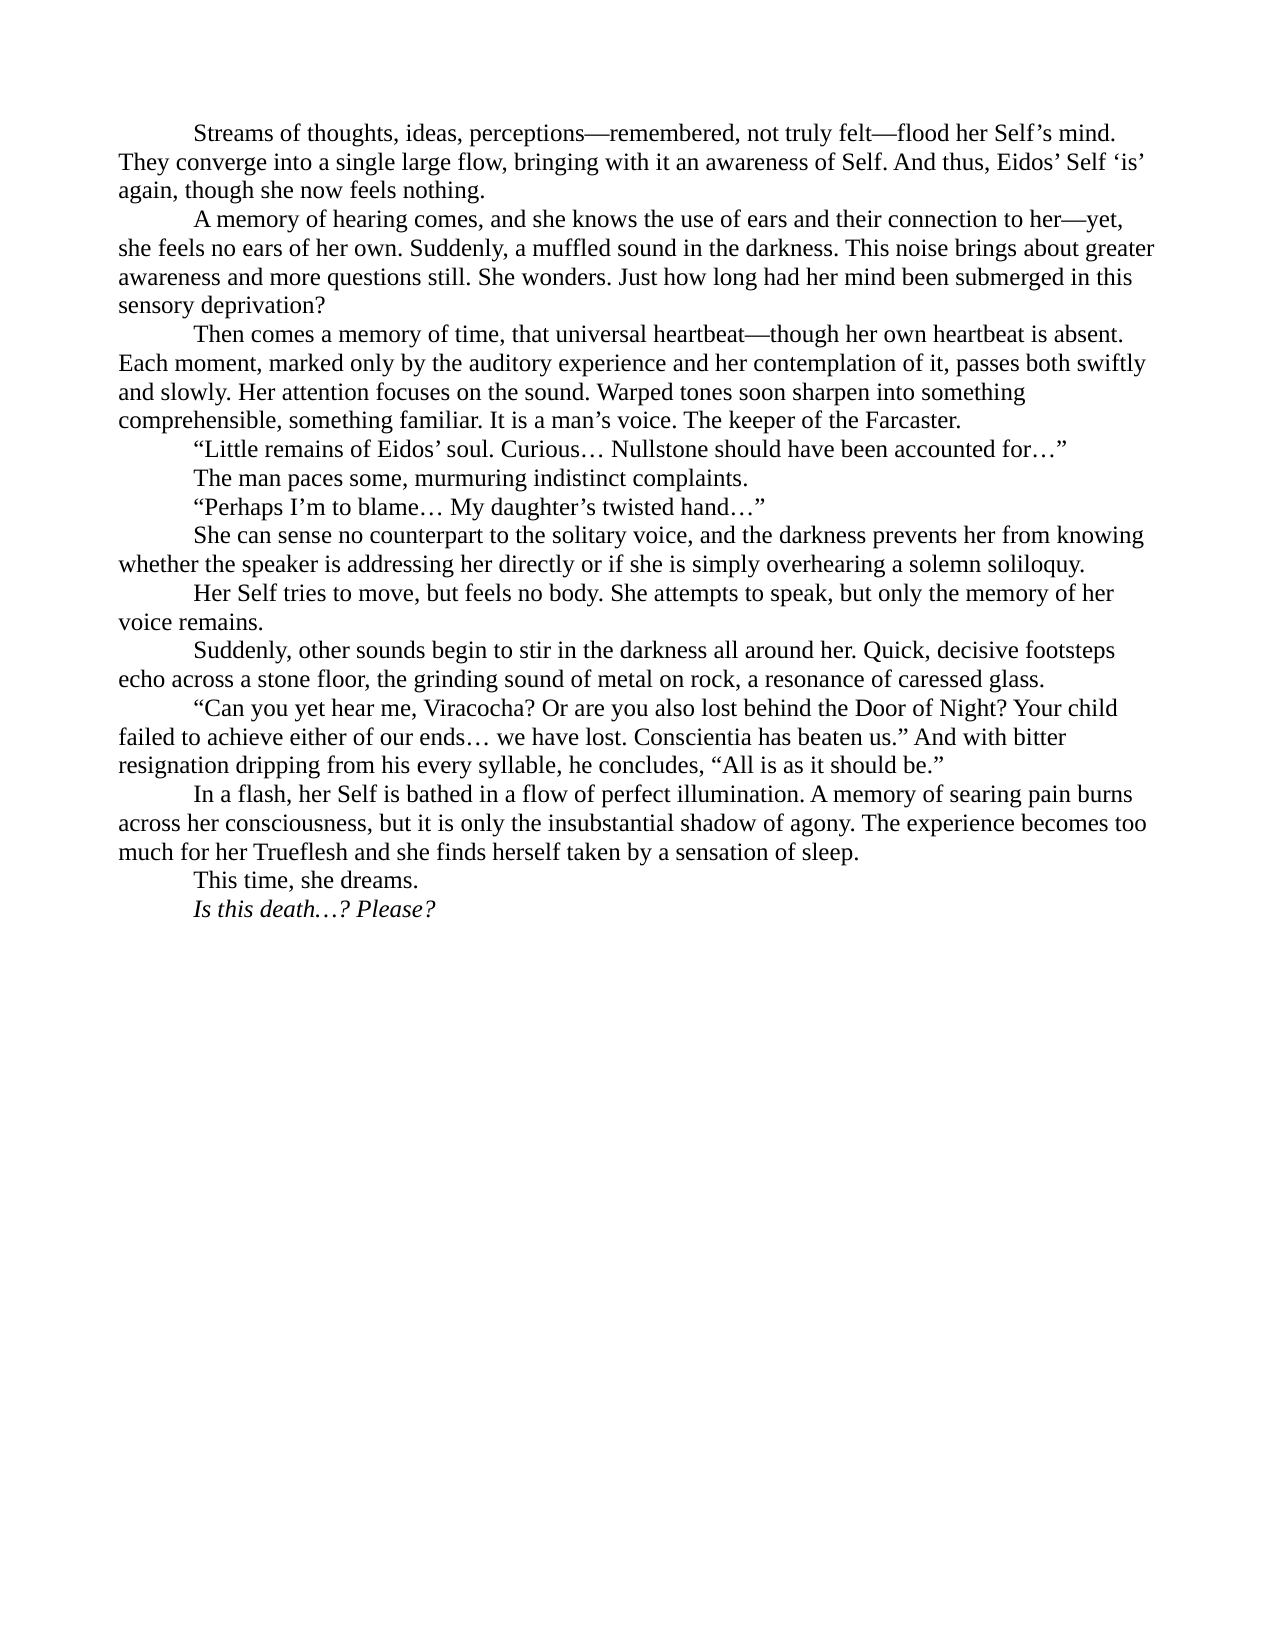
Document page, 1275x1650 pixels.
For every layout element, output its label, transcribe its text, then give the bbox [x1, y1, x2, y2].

text The man paces some, murmuring indistinct complaints. [118, 463, 1157, 492]
text Suddenly, other sounds begin to stir in the darkness all around her. Quick, decisive footsteps echo across a stone floor, the grinding sound of metal on rock, a resonance of caressed glass. [118, 636, 1157, 693]
text In a flash, her Self is bathed in a flow of perfect illumination. A memory of searing pain burns across her consciousness, but it is only the insubstantial shadow of agony. The experience becomes too much for her Trueflesh and she finds herself taken by a sensation of sleep. [118, 779, 1157, 866]
text “Perhaps I’m to blame… My daughter’s twisted hand…” [118, 492, 1157, 521]
text “Can you yet hear me, Viracocha? Or are you also lost behind the Door of Night? Your child failed to achieve either of our ends… we have lost. Conscientia has beaten us.” And with bitter resignation dripping from his every syllable, he concludes, “All is as it should be.” [118, 693, 1157, 779]
text Is this death…? Please? [118, 894, 1157, 923]
text Streams of thoughts, ideas, perceptions—remembered, not truly felt—flood her Self’s mind. They converge into a single large flow, bringing with it an awareness of Self. And thus, Eidos’ Self ‘is’ again, though she now feels nothing. [118, 118, 1157, 204]
text “Little remains of Eidos’ soul. Curious… Nullstone should have been accounted for…” [118, 434, 1157, 463]
text This time, she dreams. [118, 866, 1157, 894]
text A memory of hearing comes, and she knows the use of ears and their connection to her—yet, she feels no ears of her own. Suddenly, a muffled sound in the darkness. This noise brings about greater awareness and more questions still. She wonders. Just how long had her mind been submerged in this sensory deprivation? [118, 204, 1157, 319]
text She can sense no counterpart to the solitary voice, and the darkness prevents her from knowing whether the speaker is addressing her directly or if she is simply overhearing a solemn soliloquy. [118, 521, 1157, 578]
text Then comes a memory of time, that universal heartbeat—though her own heartbeat is absent. Each moment, marked only by the auditory experience and her contemplation of it, passes both swiftly and slowly. Her attention focuses on the sound. Warped tones soon sharpen into something comprehensible, something familiar. It is a man’s voice. The keeper of the Farcaster. [118, 319, 1157, 434]
text Her Self tries to move, but feels no body. She attempts to speak, but only the memory of her voice remains. [118, 578, 1157, 636]
